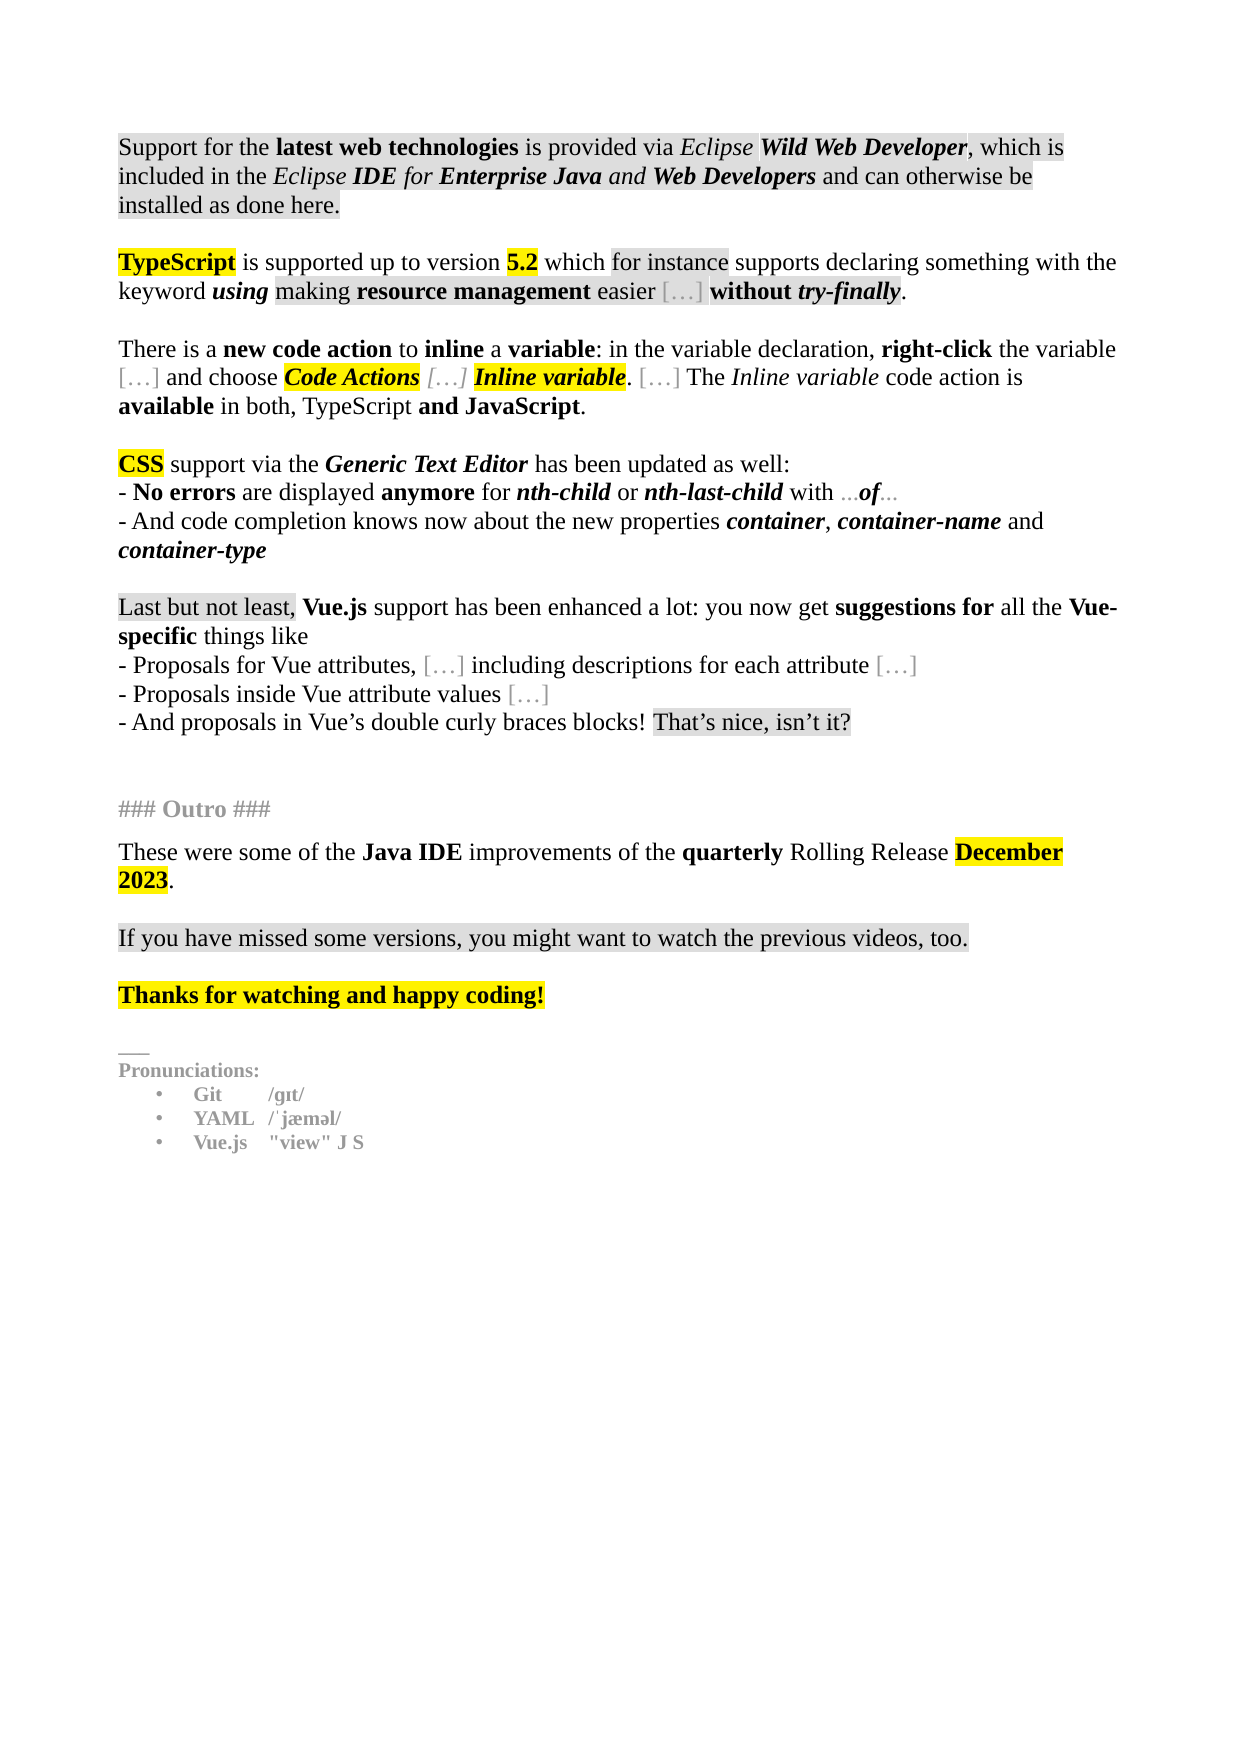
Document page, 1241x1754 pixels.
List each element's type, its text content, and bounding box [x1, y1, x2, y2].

text These were some of the Java IDE improvements of the quarterly Rolling Release December 2023. [118, 837, 1122, 894]
text Last but not least, Vue.js support has been enhanced a lot: you now get suggestions for all the Vue-specific things like [118, 592, 1122, 650]
text - No errors are displayed anymore for nth-child or nth-last-child with ...of... [118, 477, 1122, 506]
text TypeScript is supported up to version 5.2 which for instance supports declaring something with the keyword using making resource management easier […] without try-finally. [118, 247, 1122, 305]
text - Proposals inside Vue attribute values […] [118, 679, 1122, 707]
list Vue.js "view" J S [156, 1130, 1122, 1154]
text - Proposals for Vue attributes, […] including descriptions for each attribute […] [118, 650, 1122, 679]
text Support for the latest web technologies is provided via Eclipse Wild Web Developer, which is included in the Eclipse IDE for Enterprise Java and Web Developers and can otherwise be installed as done here. [118, 132, 1122, 219]
text ### Outro ### [118, 794, 1122, 822]
text CSS support via the Generic Text Editor has been updated as well: [118, 449, 1122, 477]
text ___ [118, 1033, 1122, 1057]
list YAML /ˈjæməl/ [156, 1106, 1122, 1130]
list Git /ɡɪt/ [156, 1082, 1122, 1106]
text - And proposals in Vue’s double curly braces blocks! That’s nice, isn’t it? [118, 707, 1122, 736]
text If you have missed some versions, you might want to watch the previous videos, too. [118, 923, 1122, 952]
text There is a new code action to inline a variable: in the variable declaration, right-click the variable […] and choose Code Actions […] Inline variable. […] The Inline variable code action is available in both, TypeScript and JavaScript. [118, 334, 1122, 420]
text Pronunciations: [118, 1057, 1122, 1082]
text - And code completion knows now about the new properties container, container-name and container-type [118, 506, 1122, 564]
text Thanks for watching and happy coding! [118, 981, 1122, 1009]
